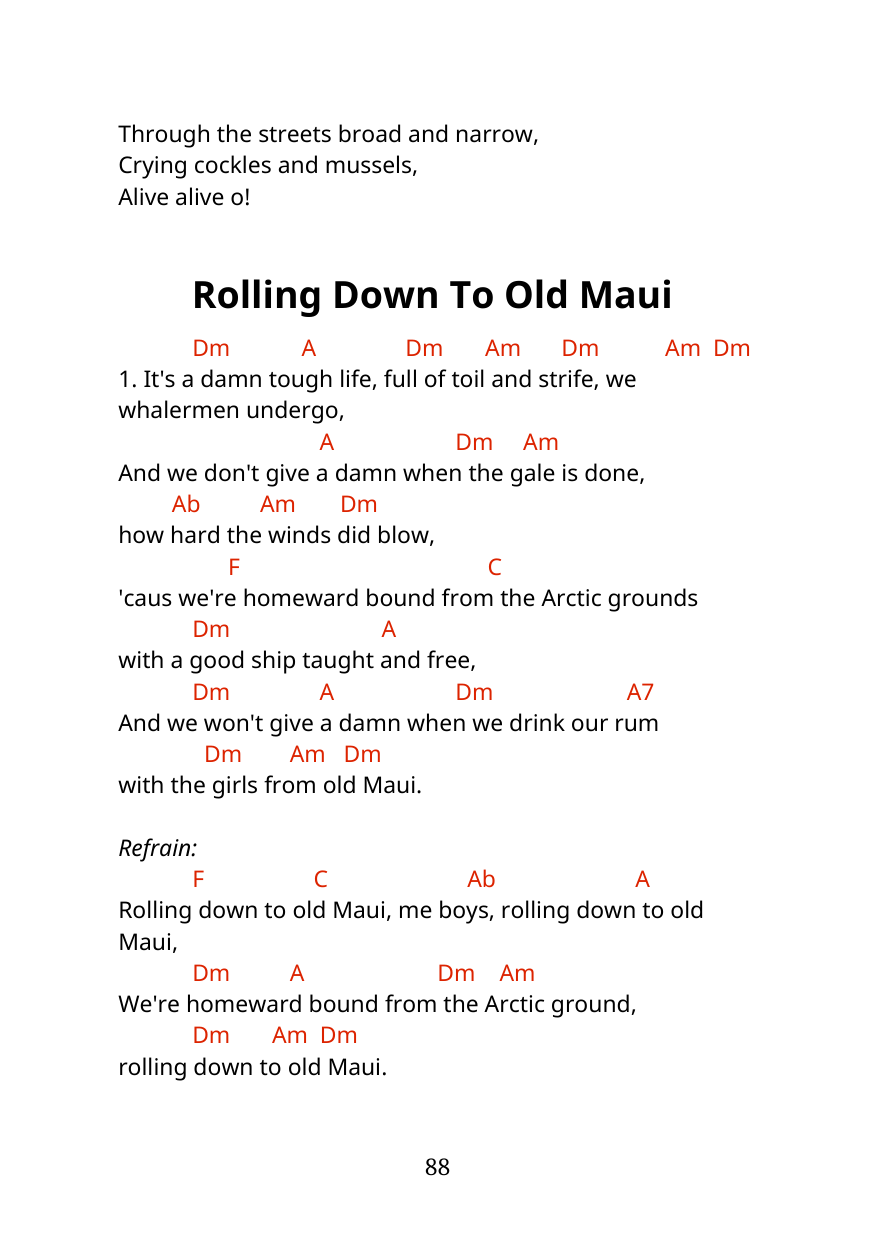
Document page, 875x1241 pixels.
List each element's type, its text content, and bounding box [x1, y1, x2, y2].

text And we don't give a damn when the gale is done, [118, 457, 756, 488]
text rolling down to old Maui. [118, 1050, 756, 1082]
text 1. It's a damn tough life, full of toil and strife, we whalermen undergo, [118, 363, 756, 425]
text F C [118, 550, 756, 582]
text Dm A Dm Am [118, 957, 756, 988]
text Dm A [118, 613, 756, 644]
text Ab Am Dm [118, 488, 756, 519]
text F C Ab A [118, 863, 756, 894]
text with the girls from old Maui. [118, 769, 756, 800]
text Dm Am Dm [118, 1019, 756, 1050]
text Rolling down to old Maui, me boys, rolling down to old Maui, [118, 894, 756, 957]
text Dm A Dm Am Dm Am Dm [118, 332, 756, 363]
text Refrain: [118, 832, 756, 863]
text with a good ship taught and free, [118, 644, 756, 675]
text Dm A Dm A7 [118, 675, 756, 707]
text Crying cockles and mussels, [118, 149, 756, 181]
text And we won't give a damn when we drink our rum [118, 707, 756, 738]
text how hard the winds did blow, [118, 519, 756, 550]
subtitle Rolling Down To Old Maui [118, 268, 756, 319]
text Dm Am Dm [118, 738, 756, 769]
text Alive alive o! [118, 181, 756, 212]
text Through the streets broad and narrow, [118, 118, 756, 149]
text A Dm Am [118, 425, 756, 457]
text 'caus we're homeward bound from the Arctic grounds [118, 582, 756, 613]
text We're homeward bound from the Arctic ground, [118, 988, 756, 1019]
